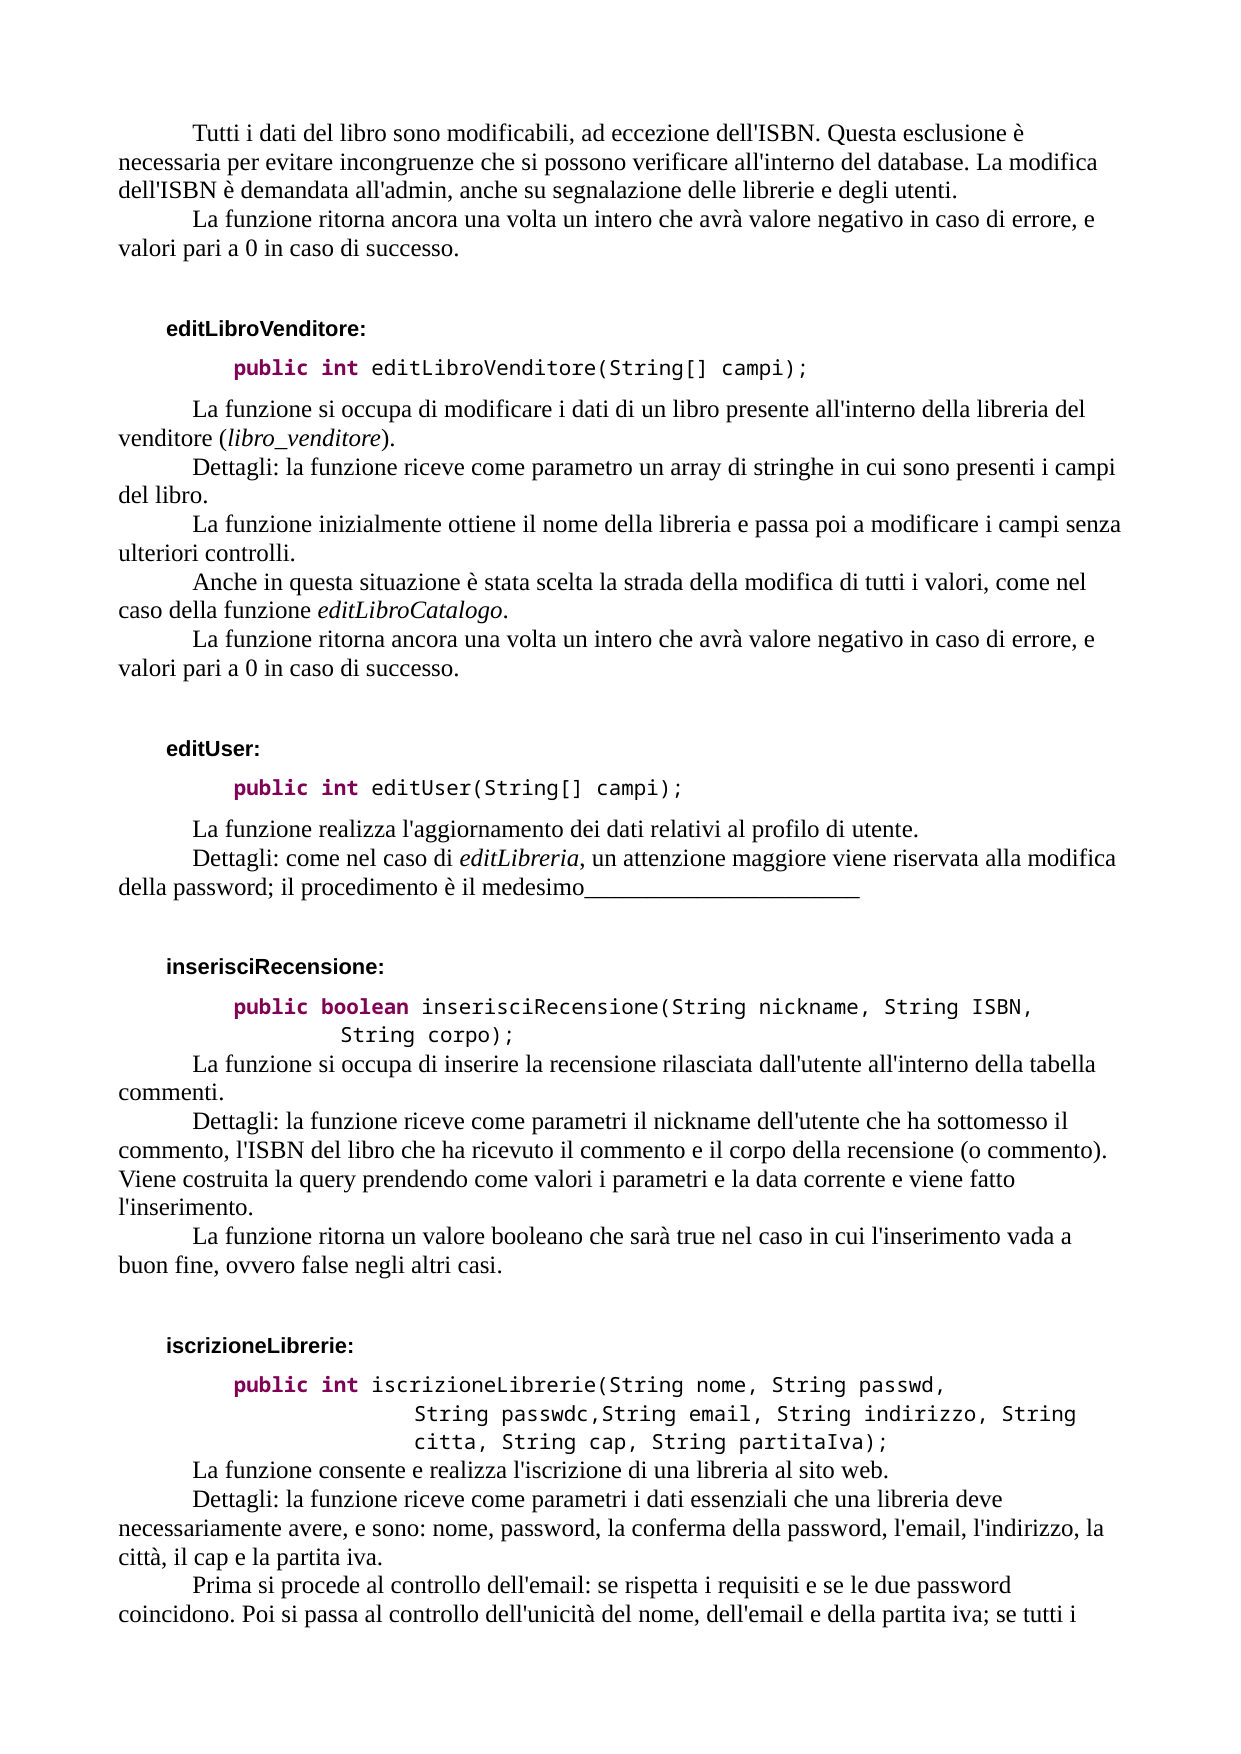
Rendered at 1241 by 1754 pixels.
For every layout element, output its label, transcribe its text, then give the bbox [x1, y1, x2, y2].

text La funzione inizialmente ottiene il nome della libreria e passa poi a modificare i campi senza ulteriori controlli. [118, 509, 1122, 567]
subtitle editLibroVenditore: [160, 316, 1122, 341]
text Dettagli: come nel caso di editLibreria, un attenzione maggiore viene riservata alla modifica della password; il procedimento è il medesimo______________________ [118, 843, 1122, 900]
subtitle inserisciRecensione: [160, 954, 1122, 979]
text Dettagli: la funzione riceve come parametro un array di stringhe in cui sono presenti i campi del libro. [118, 452, 1122, 509]
subtitle editUser: [160, 736, 1122, 761]
text La funzione ritorna un valore booleano che sarà true nel caso in cui l'inserimento vada a buon fine, ovvero false negli altri casi. [118, 1221, 1122, 1279]
text Anche in questa situazione è stata scelta la strada della modifica di tutti i valori, come nel caso della funzione editLibroCatalogo. [118, 567, 1122, 624]
text La funzione si occupa di modificare i dati di un libro presente all'interno della libreria del venditore (libro_venditore). [118, 394, 1122, 452]
text public int editUser(String[] campi); [233, 773, 1122, 802]
text String corpo); [118, 1020, 1122, 1049]
text public int iscrizioneLibrerie(String nome, String passwd, [233, 1370, 1122, 1399]
subtitle iscrizioneLibrerie: [160, 1332, 1122, 1358]
text public int editLibroVenditore(String[] campi); [233, 353, 1122, 382]
text Tutti i dati del libro sono modificabili, ad eccezione dell'ISBN. Questa esclusione è necessaria per evitare incongruenze che si possono verificare all'interno del database. La modifica dell'ISBN è demandata all'admin, anche su segnalazione delle librerie e degli utenti. [118, 118, 1122, 204]
text La funzione ritorna ancora una volta un intero che avrà valore negativo in caso di errore, e valori pari a 0 in caso di successo. [118, 624, 1122, 682]
text La funzione ritorna ancora una volta un intero che avrà valore negativo in caso di errore, e valori pari a 0 in caso di successo. [118, 204, 1122, 262]
text La funzione consente e realizza l'iscrizione di una libreria al sito web. [118, 1456, 1122, 1484]
text Dettagli: la funzione riceve come parametri i dati essenziali che una libreria deve necessariamente avere, e sono: nome, password, la conferma della password, l'email, l'indirizzo, la città, il cap e la partita iva. [118, 1484, 1122, 1571]
text public boolean inserisciRecensione(String nickname, String ISBN, [233, 992, 1122, 1020]
text Dettagli: la funzione riceve come parametri il nickname dell'utente che ha sottomesso il commento, l'ISBN del libro che ha ricevuto il commento e il corpo della recensione (o commento). Viene costruita la query prendendo come valori i parametri e la data corrente e viene fatto l'inserimento. [118, 1106, 1122, 1221]
text String passwdc,String email, String indirizzo, String citta, String cap, String partitaIva); [233, 1399, 1122, 1456]
text Prima si procede al controllo dell'email: se rispetta i requisiti e se le due password coincidono. Poi si passa al controllo dell'unicità del nome, dell'email e della partita iva; se tutti i [118, 1571, 1122, 1628]
text La funzione realizza l'aggiornamento dei dati relativi al profilo di utente. [118, 814, 1122, 843]
text La funzione si occupa di inserire la recensione rilasciata dall'utente all'interno della tabella commenti. [118, 1049, 1122, 1106]
